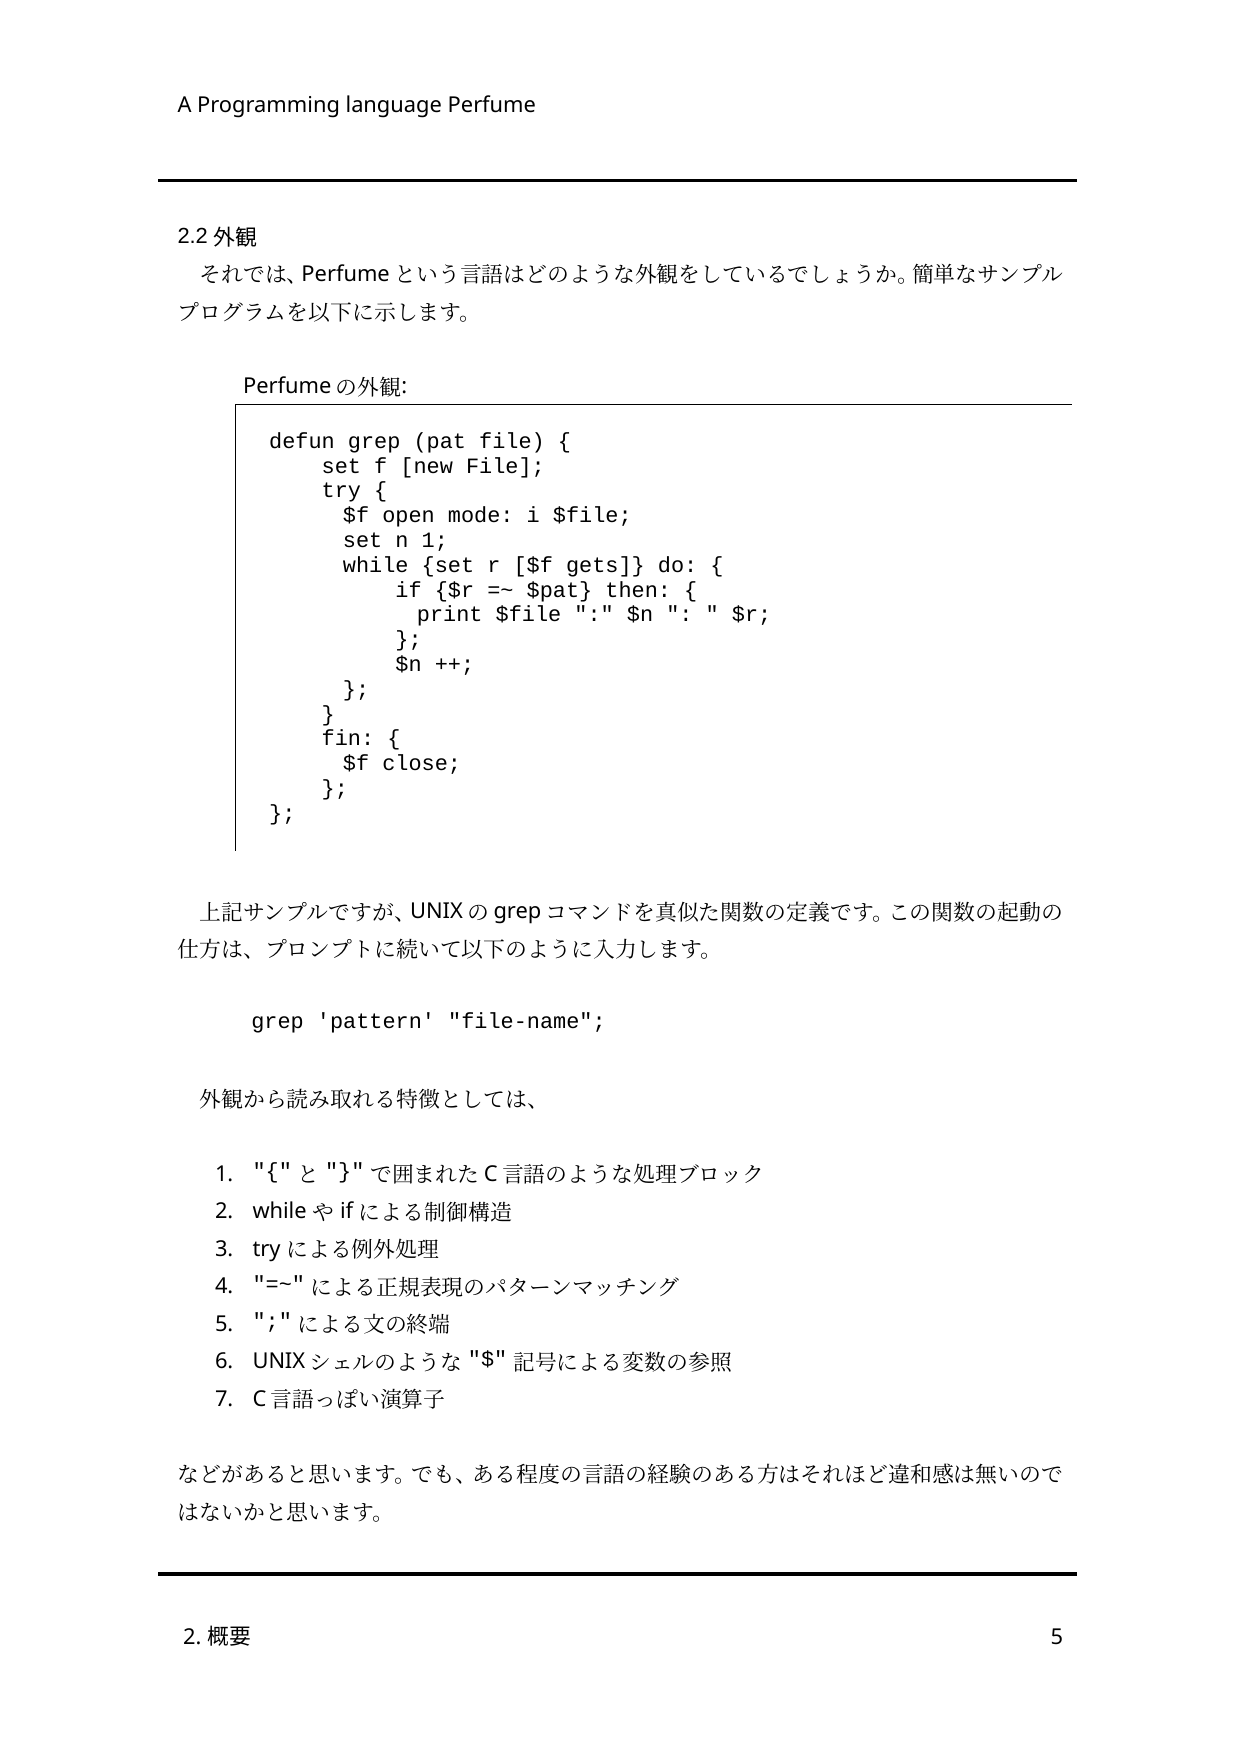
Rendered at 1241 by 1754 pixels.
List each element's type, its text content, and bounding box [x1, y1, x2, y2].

list ";" による文の終端 [215, 1304, 1063, 1342]
list UNIXシェルのような "$" 記号による変数の参照 [215, 1342, 1063, 1379]
list "{" と "}" で囲まれたC言語のような処理ブロック [215, 1154, 1063, 1192]
list C言語っぽい演算子 [215, 1379, 1063, 1417]
list while や if による制御構造 [215, 1192, 1063, 1229]
text 上記サンプルですが、UNIXのgrepコマンドを真似た関数の定義です。この関数の起動の仕方は、プロンプトに続いて以下のように入力します。 [177, 892, 1063, 967]
text grep 'pattern' "file-name"; [177, 1004, 1063, 1042]
list "=~" による正規表現のパターンマッチング [215, 1267, 1063, 1304]
text などがあると思います。でも、ある程度の言語の経験のある方はそれほど違和感は無いのではないかと思います。 [177, 1454, 1063, 1529]
text 外観から読み取れる特徴としては、 [177, 1079, 1063, 1117]
text Perfumeの外観: [243, 367, 1063, 404]
table_header defun grep (pat file) { set f [new File]; try { $f open mode: i $file; set n 1; while {set r [$f gets]} do: { if {$r =~ $pat} then: { print $file ":" $n ": " $r; }; $n ++; }; } fin: { $f close; }; }; [236, 405, 1072, 851]
list try による例外処理 [215, 1229, 1063, 1267]
subtitle 2.2 外観 [177, 217, 1063, 254]
text それでは、Perfumeという言語はどのような外観をしているでしょうか。簡単なサンプルプログラムを以下に示します。 [177, 254, 1063, 329]
